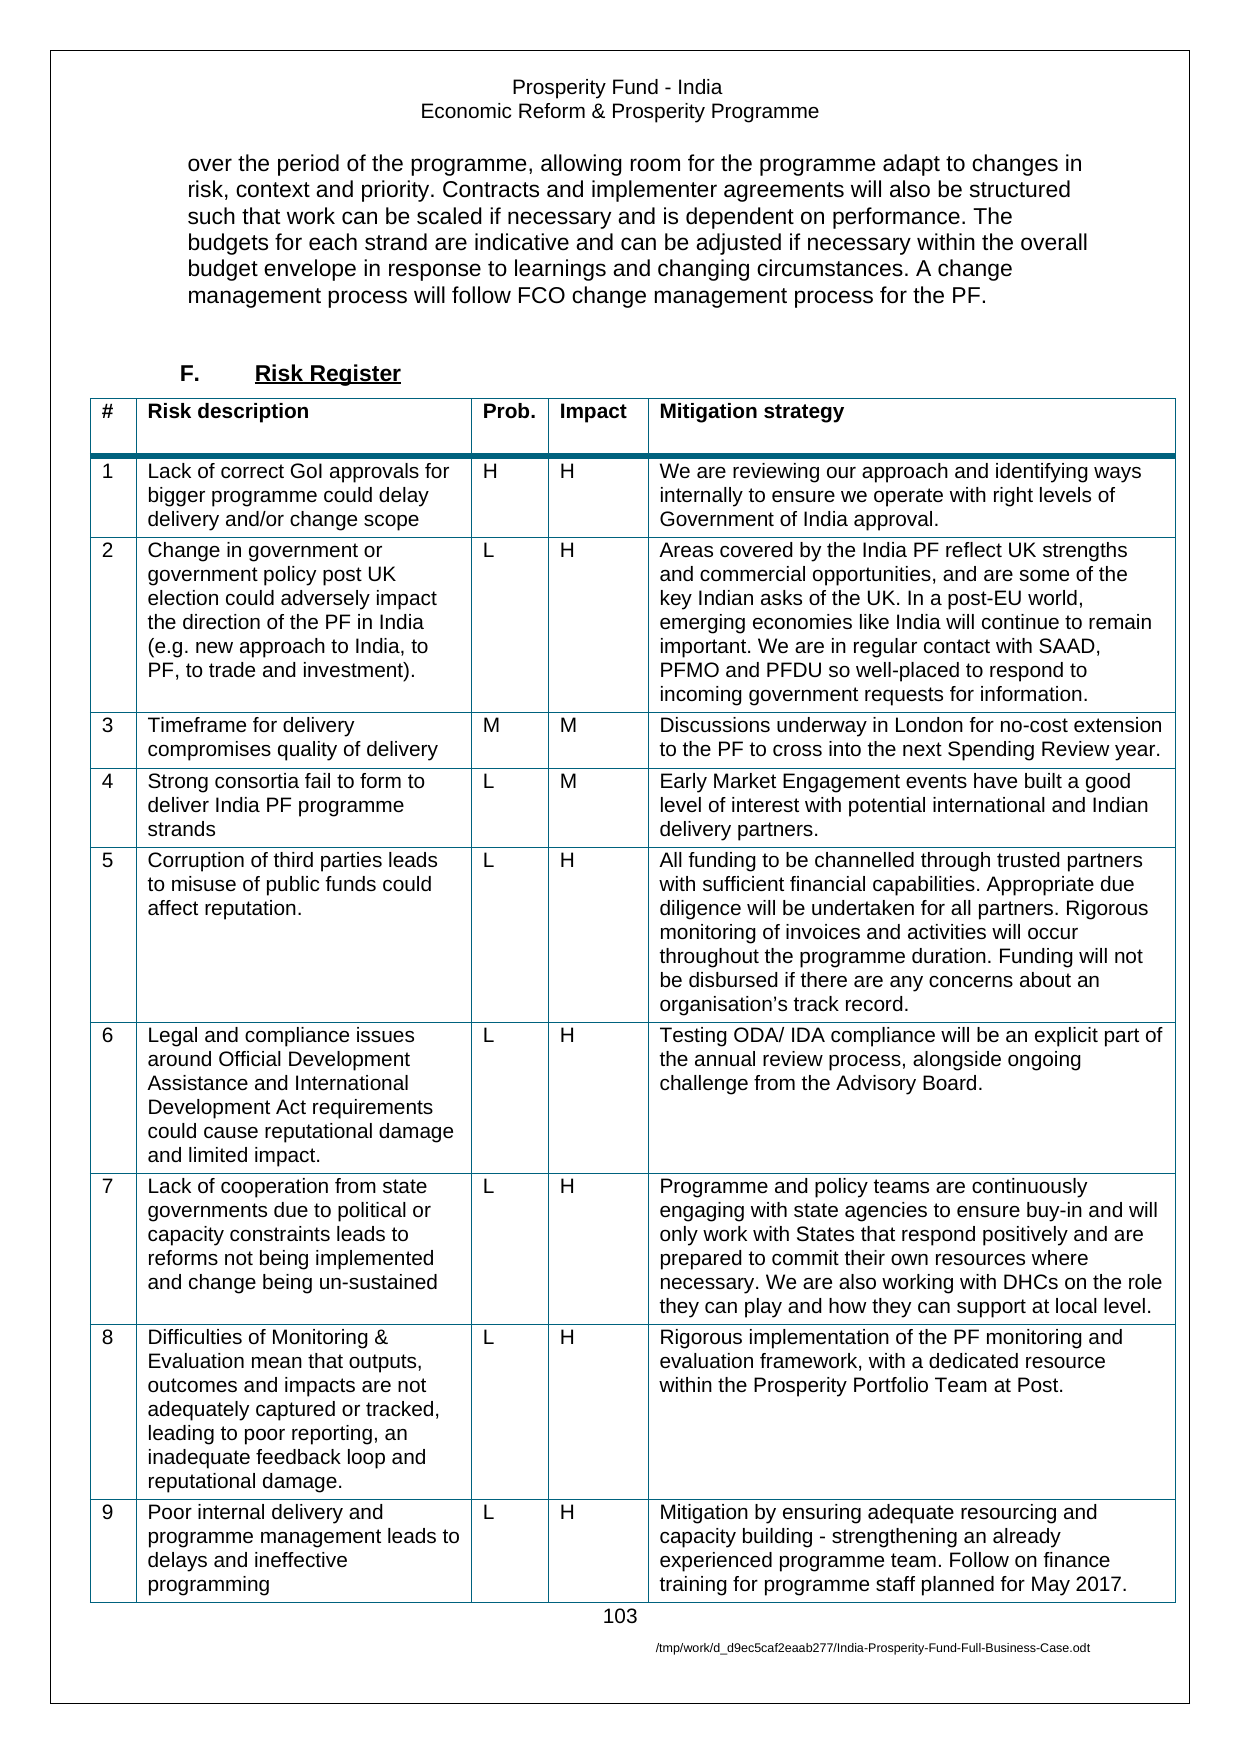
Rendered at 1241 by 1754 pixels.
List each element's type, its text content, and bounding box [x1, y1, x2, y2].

table_cell L [472, 848, 548, 1022]
table_cell 1 [91, 459, 136, 537]
list over the period of the programme, allowing room for the programme adapt to changes in risk, context and priority. Contracts and implementer agreements will also be structured such that work can be scaled if necessary and is dependent on performance. The budgets for each strand are indicative and can be adjusted if necessary within the overall budget envelope in response to learnings and changing circumstances. A change management process will follow FCO change management process for the PF. [150, 150, 1090, 308]
table_cell Programme and policy teams are continuously engaging with state agencies to ensure buy-in and will only work with States that respond positively and are prepared to commit their own resources where necessary. We are also working with DHCs on the role they can play and how they can support at local level. [649, 1174, 1175, 1324]
table_header Risk description [137, 399, 471, 453]
table_cell H [549, 538, 648, 712]
table_cell Poor internal delivery and programme management leads to delays and ineffective programming [137, 1500, 471, 1602]
table_cell Discussions underway in London for no-cost extension to the PF to cross into the next Spending Review year. [649, 713, 1175, 767]
table_cell Change in government or government policy post UK election could adversely impact the direction of the PF in India (e.g. new approach to India, to PF, to trade and investment). [137, 538, 471, 712]
table_cell L [472, 769, 548, 847]
table_cell L [472, 1174, 548, 1324]
subtitle Risk Register [179, 359, 1090, 386]
table_cell H [472, 459, 548, 537]
table_cell H [549, 1325, 648, 1499]
table_cell Mitigation by ensuring adequate resourcing and capacity building - strengthening an already experienced programme team. Follow on finance training for programme staff planned for May 2017. [649, 1500, 1175, 1602]
table_cell Lack of correct GoI approvals for bigger programme could delay delivery and/or change scope [137, 459, 471, 537]
table_cell 7 [91, 1174, 136, 1324]
table_cell All funding to be channelled through trusted partners with sufficient financial capabilities. Appropriate due diligence will be undertaken for all partners. Rigorous monitoring of invoices and activities will occur throughout the programme duration. Funding will not be disbursed if there are any concerns about an organisation’s track record. [649, 848, 1175, 1022]
table_cell H [549, 459, 648, 537]
table_cell 5 [91, 848, 136, 1022]
table_cell Areas covered by the India PF reflect UK strengths and commercial opportunities, and are some of the key Indian asks of the UK. In a post-EU world, emerging economies like India will continue to remain important. We are in regular contact with SAAD, PFMO and PFDU so well-placed to respond to incoming government requests for information. [649, 538, 1175, 712]
table_cell H [549, 1174, 648, 1324]
table_header Impact [549, 399, 648, 453]
table_cell L [472, 1325, 548, 1499]
table_header Mitigation strategy [649, 399, 1175, 453]
table_header # [91, 399, 136, 453]
table_cell M [549, 713, 648, 767]
table_cell 2 [91, 538, 136, 712]
table_cell Difficulties of Monitoring & Evaluation mean that outputs, outcomes and impacts are not adequately captured or tracked, leading to poor reporting, an inadequate feedback loop and reputational damage. [137, 1325, 471, 1499]
table_cell H [549, 848, 648, 1022]
table_cell 9 [91, 1500, 136, 1602]
table_cell H [549, 1500, 648, 1602]
table_cell Lack of cooperation from state governments due to political or capacity constraints leads to reforms not being implemented and change being un-sustained [137, 1174, 471, 1324]
table_cell M [549, 769, 648, 847]
table_cell We are reviewing our approach and identifying ways internally to ensure we operate with right levels of Government of India approval. [649, 459, 1175, 537]
table_cell 4 [91, 769, 136, 847]
table_cell Corruption of third parties leads to misuse of public funds could affect reputation. [137, 848, 471, 1022]
table_cell Timeframe for delivery compromises quality of delivery [137, 713, 471, 767]
table_cell Legal and compliance issues around Official Development Assistance and International Development Act requirements could cause reputational damage and limited impact. [137, 1023, 471, 1173]
table_cell Early Market Engagement events have built a good level of interest with potential international and Indian delivery partners. [649, 769, 1175, 847]
table_cell M [472, 713, 548, 767]
table_header Prob. [472, 399, 548, 453]
table_cell Strong consortia fail to form to deliver India PF programme strands [137, 769, 471, 847]
table_cell Rigorous implementation of the PF monitoring and evaluation framework, with a dedicated resource within the Prosperity Portfolio Team at Post. [649, 1325, 1175, 1499]
table_cell Testing ODA/ IDA compliance will be an explicit part of the annual review process, alongside ongoing challenge from the Advisory Board. [649, 1023, 1175, 1173]
table_cell 8 [91, 1325, 136, 1499]
table_cell 6 [91, 1023, 136, 1173]
table_cell L [472, 1023, 548, 1173]
table_cell L [472, 538, 548, 712]
table_cell L [472, 1500, 548, 1602]
table_cell H [549, 1023, 648, 1173]
table_cell 3 [91, 713, 136, 767]
